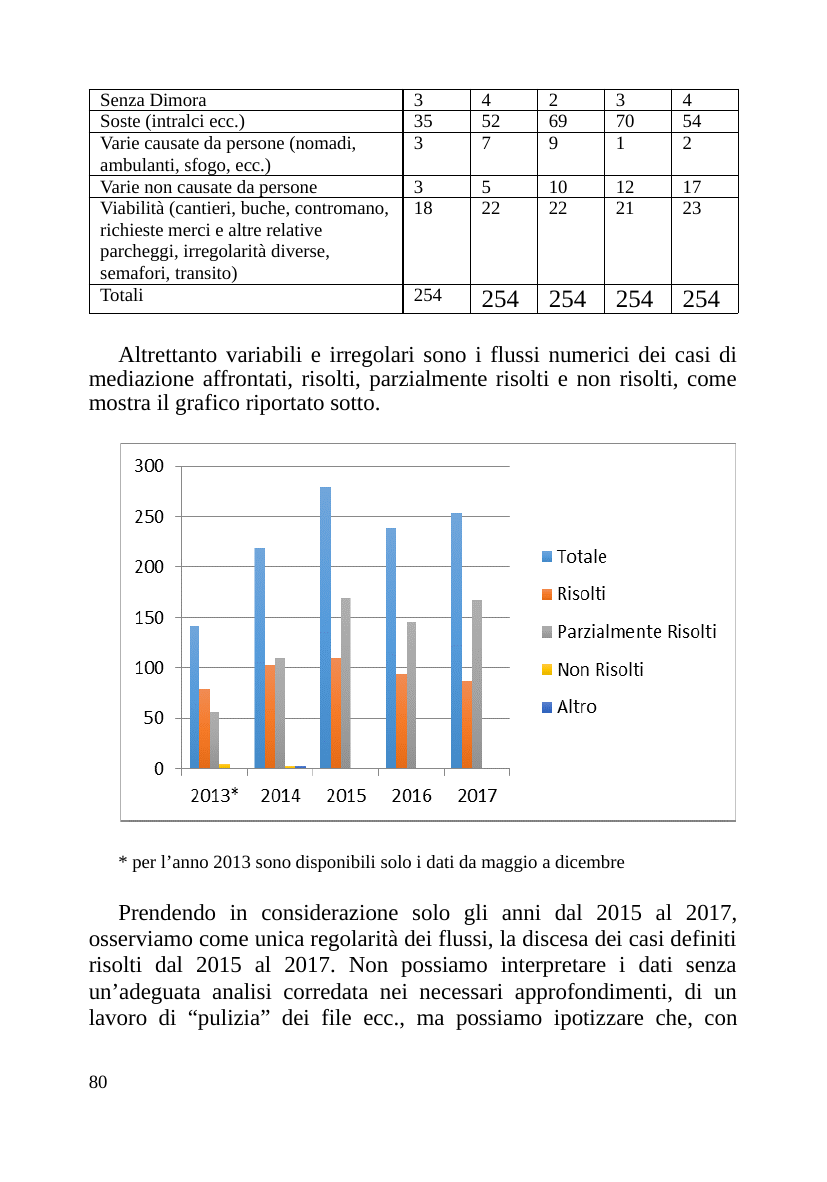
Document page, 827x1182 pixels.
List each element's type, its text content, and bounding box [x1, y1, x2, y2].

table_cell 3 [404, 90, 470, 110]
table_cell 12 [605, 176, 671, 197]
text Altrettanto variabili e irregolari sono i flussi numerici dei casi di mediazione affrontati, risolti, parzialmente risolti e non risolti, come mostra il grafico riportato sotto. [88, 341, 738, 415]
table_cell 254 [538, 285, 604, 313]
table_cell 54 [672, 111, 738, 132]
table_cell 70 [605, 111, 671, 132]
table_cell 18 [404, 198, 470, 284]
table_cell 10 [538, 176, 604, 197]
table_cell 3 [404, 176, 470, 197]
table_cell 4 [471, 90, 537, 110]
table_cell Varie causate da persone (nomadi, ambulanti, sfogo, ecc.) [90, 133, 402, 175]
table_cell Totali [90, 285, 402, 313]
table_cell 2 [672, 133, 738, 175]
table_cell 17 [672, 176, 738, 197]
table_cell 254 [605, 285, 671, 313]
table_cell 52 [471, 111, 537, 132]
table_cell 69 [538, 111, 604, 132]
table_cell Senza Dimora [90, 90, 402, 110]
table_cell 35 [404, 111, 470, 132]
table_cell 3 [404, 133, 470, 175]
table_cell 2 [538, 90, 604, 110]
table_cell 3 [605, 90, 671, 110]
table_cell 22 [471, 198, 537, 284]
table_cell 254 [404, 285, 470, 313]
table_cell Varie non causate da persone [90, 176, 402, 197]
table_cell 9 [538, 133, 604, 175]
table_cell 7 [471, 133, 537, 175]
table_cell 1 [605, 133, 671, 175]
table_cell 23 [672, 198, 738, 284]
table_cell Viabilità (cantieri, buche, contromano, richieste merci e altre relative parcheggi, irregolarità diverse, semafori, transito) [90, 198, 402, 284]
table_cell 22 [538, 198, 604, 284]
text Prendendo in considerazione solo gli anni dal 2015 al 2017, osserviamo come unica regolarità dei flussi, la discesa dei casi definiti risolti dal 2015 al 2017. Non possiamo interpretare i dati senza un’adeguata analisi corredata nei necessari approfondimenti, di un lavoro di “pulizia” dei file ecc., ma possiamo ipotizzare che, con [88, 899, 738, 1031]
table_cell 5 [471, 176, 537, 197]
table_cell 254 [471, 285, 537, 313]
text * per l’anno 2013 sono disponibili solo i dati da maggio a dicembre [88, 851, 738, 872]
picture [120, 443, 736, 822]
table_cell Soste (intralci ecc.) [90, 111, 402, 132]
table_cell 4 [672, 90, 738, 110]
table_cell 21 [605, 198, 671, 284]
table_cell 254 [672, 285, 738, 313]
